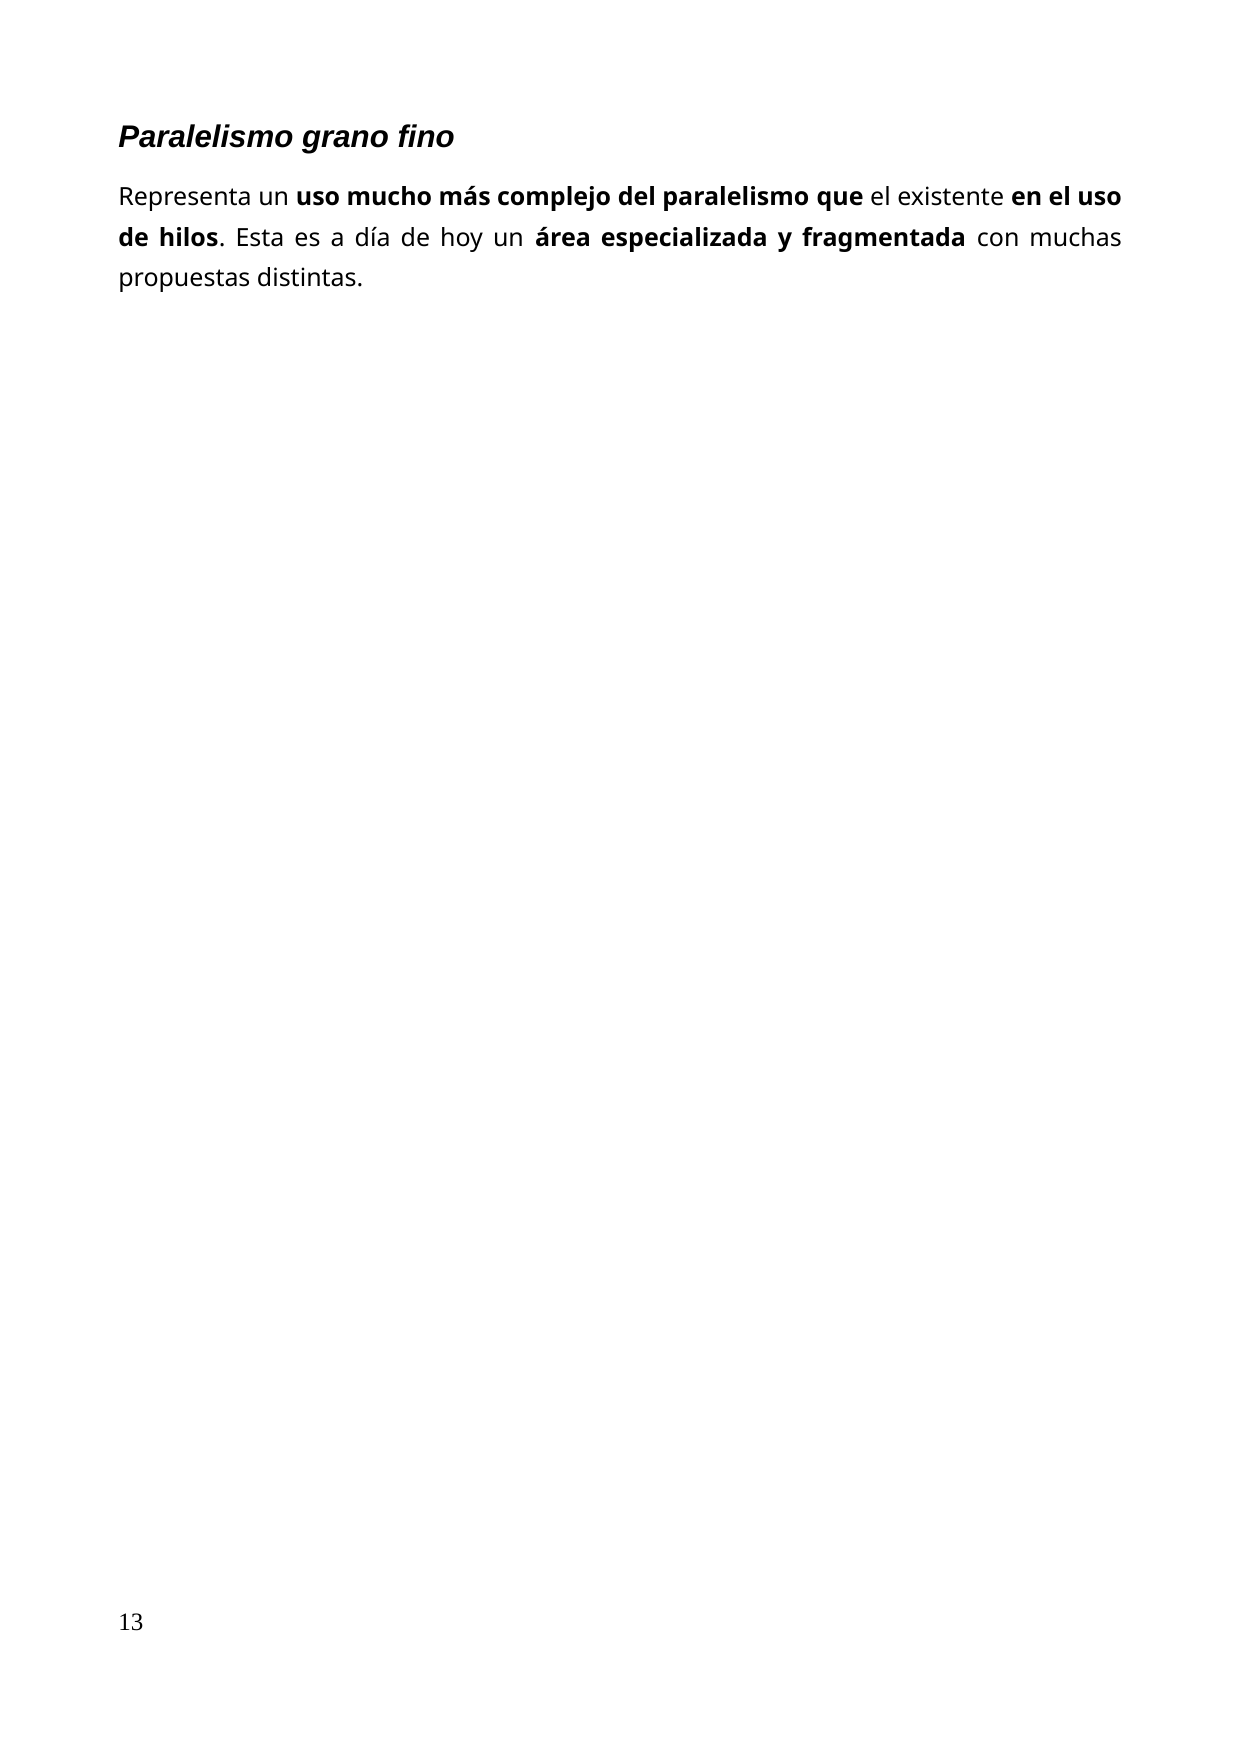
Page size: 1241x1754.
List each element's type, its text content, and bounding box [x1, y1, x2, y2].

subtitle Paralelismo grano fino [118, 118, 1122, 154]
text Representa un uso mucho más complejo del paralelismo que el existente en el uso de hilos. Esta es a día de hoy un área especializada y fragmentada con muchas propuestas distintas. [118, 178, 1122, 294]
